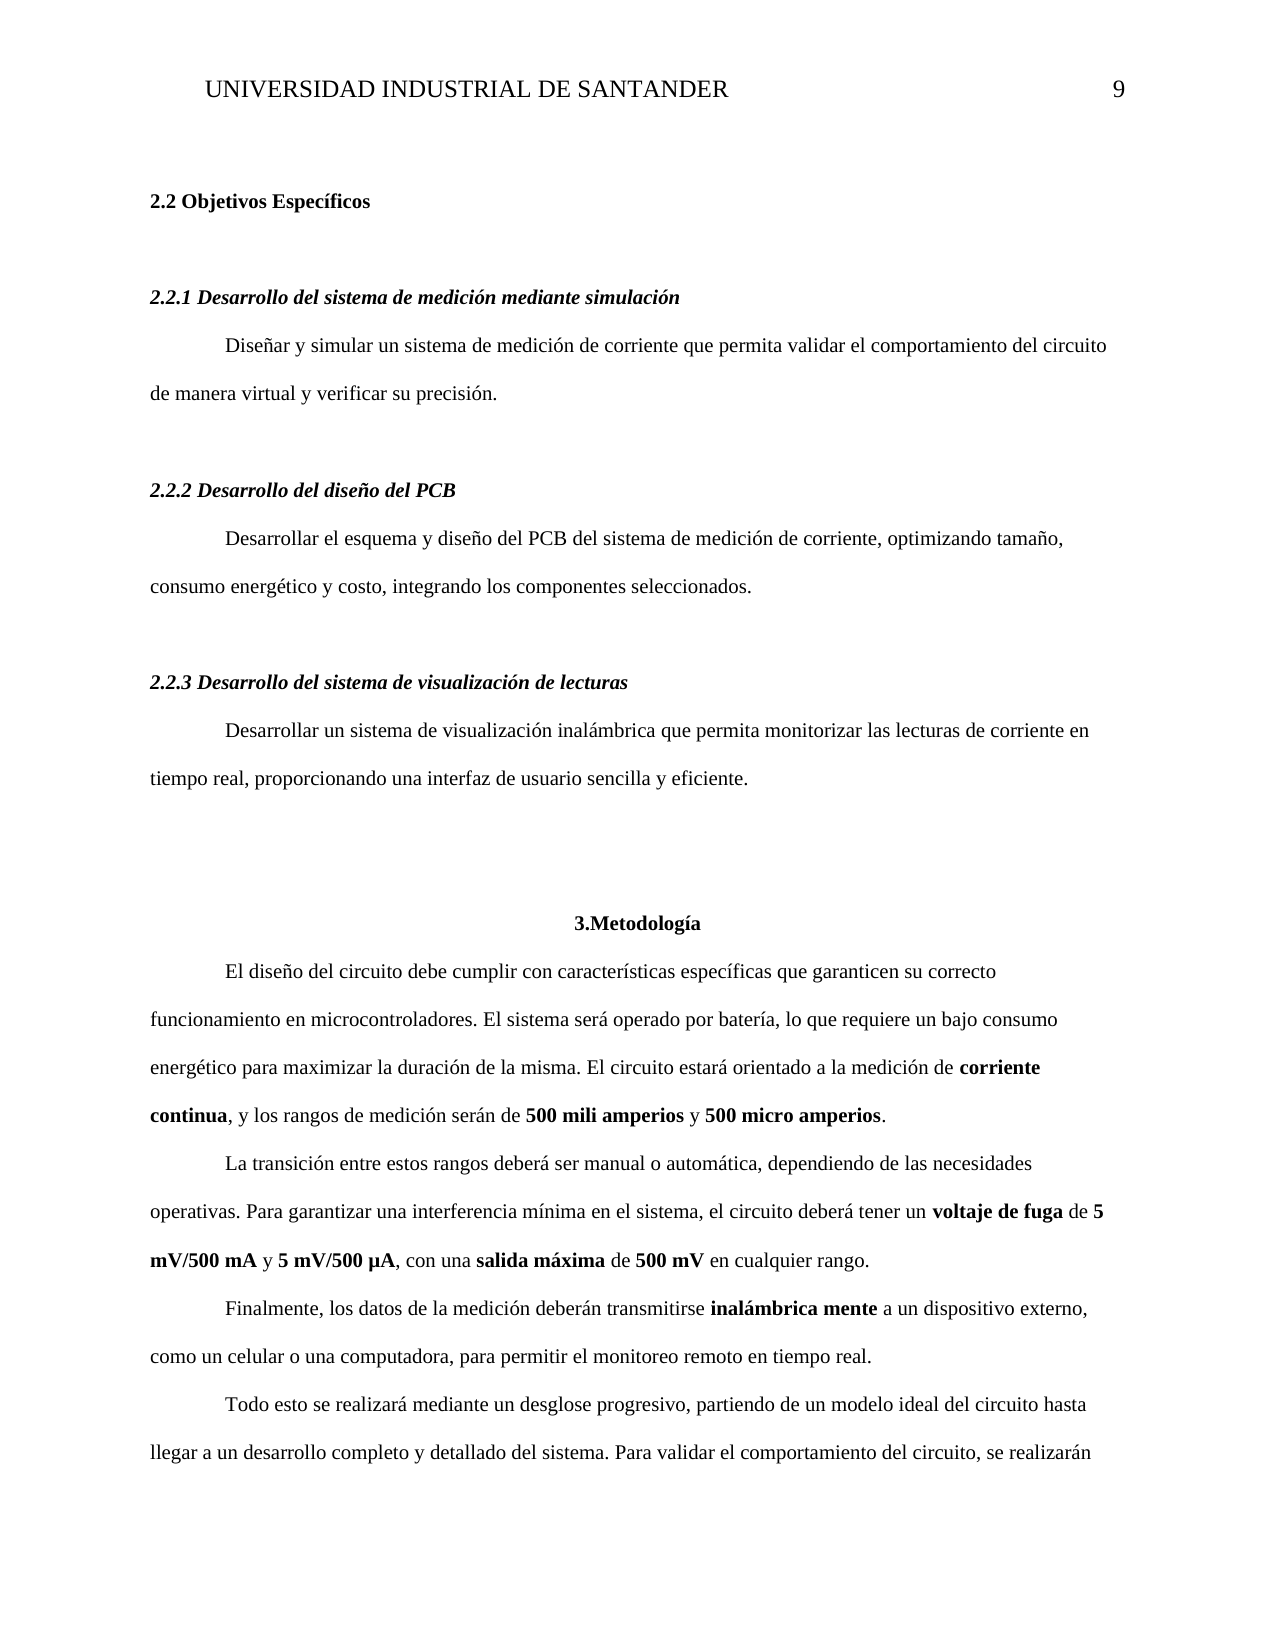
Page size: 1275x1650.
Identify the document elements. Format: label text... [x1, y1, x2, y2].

subtitle 2.2.1 Desarrollo del sistema de medición mediante simulación [150, 285, 1125, 309]
text Desarrollar el esquema y diseño del PCB del sistema de medición de corriente, optimizando tamaño, consumo energético y costo, integrando los componentes seleccionados. [150, 526, 1125, 598]
text Diseñar y simular un sistema de medición de corriente que permita validar el comportamiento del circuito de manera virtual y verificar su precisión. [150, 333, 1125, 405]
text El diseño del circuito debe cumplir con características específicas que garanticen su correcto funcionamiento en microcontroladores. El sistema será operado por batería, lo que requiere un bajo consumo energético para maximizar la duración de la misma. El circuito estará orientado a la medición de corriente continua, y los rangos de medición serán de 500 mili amperios y 500 micro amperios. [150, 959, 1125, 1127]
subtitle 3.Metodología [150, 911, 1125, 935]
text Desarrollar un sistema de visualización inalámbrica que permita monitorizar las lecturas de corriente en tiempo real, proporcionando una interfaz de usuario sencilla y eficiente. [150, 718, 1125, 790]
subtitle 2.2.3 Desarrollo del sistema de visualización de lecturas [150, 670, 1125, 694]
text La transición entre estos rangos deberá ser manual o automática, dependiendo de las necesidades operativas. Para garantizar una interferencia mínima en el sistema, el circuito deberá tener un voltaje de fuga de 5 mV/500 mA y 5 mV/500 µA, con una salida máxima de 500 mV en cualquier rango. [150, 1151, 1125, 1272]
text Todo esto se realizará mediante un desglose progresivo, partiendo de un modelo ideal del circuito hasta llegar a un desarrollo completo y detallado del sistema. Para validar el comportamiento del circuito, se realizarán [150, 1392, 1125, 1464]
text Finalmente, los datos de la medición deberán transmitirse inalámbrica mente a un dispositivo externo, como un celular o una computadora, para permitir el monitoreo remoto en tiempo real. [150, 1296, 1125, 1368]
subtitle 2.2 Objetivos Específicos [150, 189, 1125, 213]
subtitle 2.2.2 Desarrollo del diseño del PCB [150, 477, 1125, 502]
